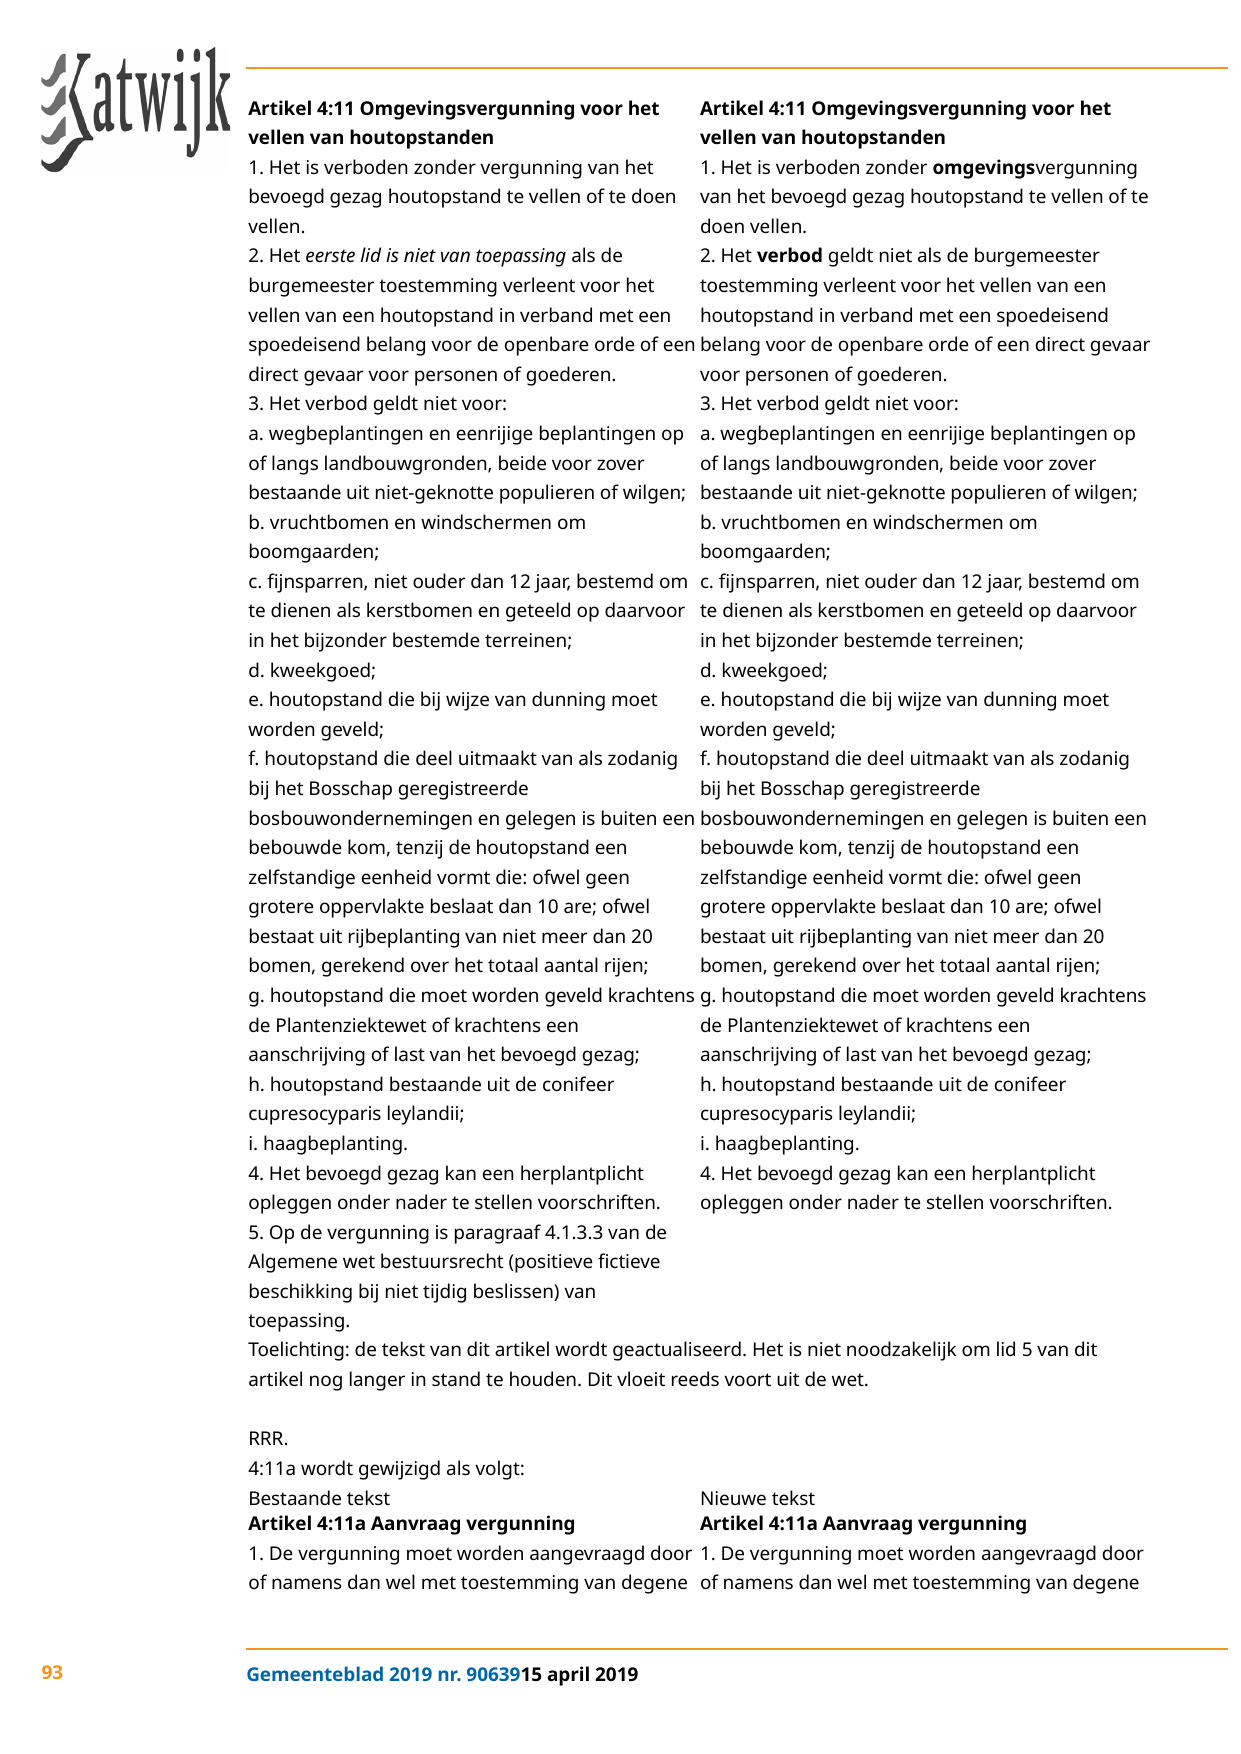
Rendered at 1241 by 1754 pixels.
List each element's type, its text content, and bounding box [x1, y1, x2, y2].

table_cell Artikel 4:11a Aanvraag vergunning 1. De vergunning moet worden aangevraagd door of namens dan wel met toestemming van degene [248, 1510, 700, 1595]
picture [41, 47, 231, 172]
table_cell Artikel 4:11 Omgevingsvergunning voor het vellen van houtopstanden 1. Het is verboden zonder vergunning van het bevoegd gezag houtopstand te vellen of te doen vellen. 2. Het eerste lid is niet van toepassing als de burgemeester toestemming verleent voor het vellen van een houtopstand in verband met een spoedeisend belang voor de openbare orde of een direct gevaar voor personen of goederen. 3. Het verbod geldt niet voor: a. wegbeplantingen en eenrijige beplantingen op of langs landbouwgronden, beide voor zover bestaande uit niet-geknotte populieren of wilgen; b. vruchtbomen en windschermen om boomgaarden; c. fijnsparren, niet ouder dan 12 jaar, bestemd om te dienen als kerstbomen en geteeld op daarvoor in het bijzonder bestemde terreinen; d. kweekgoed; e. houtopstand die bij wijze van dunning moet worden geveld; f. houtopstand die deel uitmaakt van als zodanig bij het Bosschap geregistreerde bosbouwondernemingen en gelegen is buiten een bebouwde kom, tenzij de houtopstand een zelfstandige eenheid vormt die: ofwel geen grotere oppervlakte beslaat dan 10 are; ofwel bestaat uit rijbeplanting van niet meer dan 20 bomen, gerekend over het totaal aantal rijen; g. houtopstand die moet worden geveld krachtens de Plantenziektewet of krachtens een aanschrijving of last van het bevoegd gezag; h. houtopstand bestaande uit de conifeer cupresocyparis leylandii; i. haagbeplanting. 4. Het bevoegd gezag kan een herplantplicht opleggen onder nader te stellen voorschriften. 5. Op de vergunning is paragraaf 4.1.3.3 van de Algemene wet bestuursrecht (positieve fictieve beschikking bij niet tijdig beslissen) van toepassing. [248, 95, 700, 1333]
table_header Nieuwe tekst [700, 1485, 1152, 1510]
table_header Bestaande tekst [248, 1485, 700, 1510]
text 4:11a wordt gewijzigd als volgt: [248, 1455, 1152, 1481]
table_cell Artikel 4:11a Aanvraag vergunning 1. De vergunning moet worden aangevraagd door of namens dan wel met toestemming van degene [700, 1510, 1152, 1595]
text Toelichting: de tekst van dit artikel wordt geactualiseerd. Het is niet noodzakelijk om lid 5 van dit artikel nog langer in stand te houden. Dit vloeit reeds voort uit de wet. [248, 1337, 1152, 1392]
table_cell Artikel 4:11 Omgevingsvergunning voor het vellen van houtopstanden 1. Het is verboden zonder omgevingsvergunning van het bevoegd gezag houtopstand te vellen of te doen vellen. 2. Het verbod geldt niet als de burgemeester toestemming verleent voor het vellen van een houtopstand in verband met een spoedeisend belang voor de openbare orde of een direct gevaar voor personen of goederen. 3. Het verbod geldt niet voor: a. wegbeplantingen en eenrijige beplantingen op of langs landbouwgronden, beide voor zover bestaande uit niet-geknotte populieren of wilgen; b. vruchtbomen en windschermen om boomgaarden; c. fijnsparren, niet ouder dan 12 jaar, bestemd om te dienen als kerstbomen en geteeld op daarvoor in het bijzonder bestemde terreinen; d. kweekgoed; e. houtopstand die bij wijze van dunning moet worden geveld; f. houtopstand die deel uitmaakt van als zodanig bij het Bosschap geregistreerde bosbouwondernemingen en gelegen is buiten een bebouwde kom, tenzij de houtopstand een zelfstandige eenheid vormt die: ofwel geen grotere oppervlakte beslaat dan 10 are; ofwel bestaat uit rijbeplanting van niet meer dan 20 bomen, gerekend over het totaal aantal rijen; g. houtopstand die moet worden geveld krachtens de Plantenziektewet of krachtens een aanschrijving of last van het bevoegd gezag; h. houtopstand bestaande uit de conifeer cupresocyparis leylandii; i. haagbeplanting. 4. Het bevoegd gezag kan een herplantplicht opleggen onder nader te stellen voorschriften. [700, 95, 1152, 1333]
text RRR. [248, 1425, 1152, 1451]
